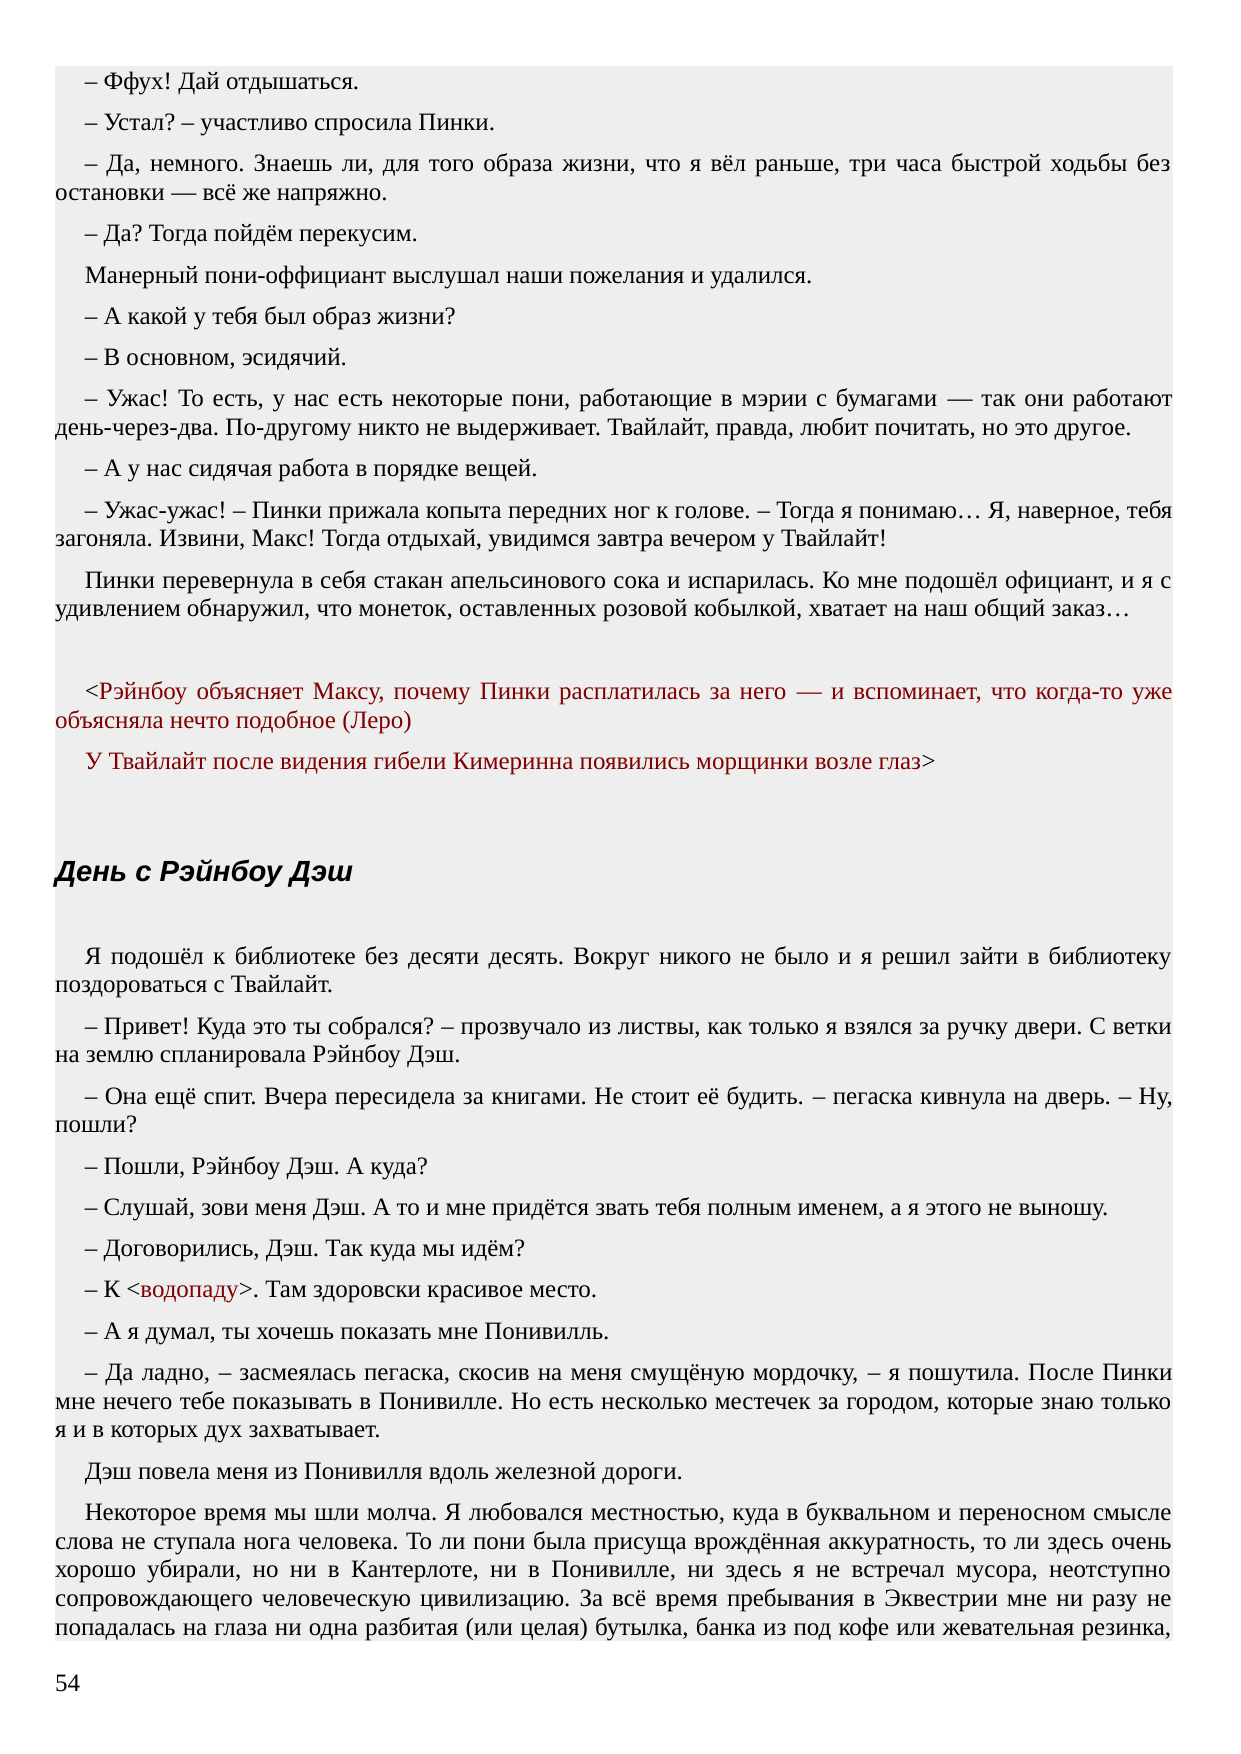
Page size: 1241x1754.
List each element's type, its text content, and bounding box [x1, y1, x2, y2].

text – Устал? – участливо спросила Пинки. [55, 107, 1173, 136]
text – Ффух! Дай отдышаться. [55, 66, 1173, 95]
subtitle День с Рэйнбоу Дэш [55, 853, 1173, 887]
text <Рэйнбоу объясняет Максу, почему Пинки расплатилась за него — и вспоминает, что когда-то уже объясняла нечто подобное (Леро) [55, 676, 1173, 733]
text – А у нас сидячая работа в порядке вещей. [55, 453, 1173, 482]
text – Привет! Куда это ты собрался? – прозвучало из листвы, как только я взялся за ручку двери. С ветки на землю спланировала Рэйнбоу Дэш. [55, 1011, 1173, 1068]
text – Договорились, Дэш. Так куда мы идём? [55, 1233, 1173, 1262]
text Я подошёл к библиотеке без десяти десять. Вокруг никого не было и я решил зайти в библиотеку поздороваться с Твайлайт. [55, 941, 1173, 998]
text – Да, немного. Знаешь ли, для того образа жизни, что я вёл раньше, три часа быстрой ходьбы без остановки — всё же напряжно. [55, 148, 1173, 206]
text Некоторое время мы шли молча. Я любовался местностью, куда в буквальном и переносном смысле слова не ступала нога человека. То ли пони была присуща врождённая аккуратность, то ли здесь очень хорошо убирали, но ни в Кантерлоте, ни в Понивилле, ни здесь я не встречал мусора, неотступно сопровождающего человеческую цивилизацию. За всё время пребывания в Эквестрии мне ни разу не попадалась на глаза ни одна разбитая (или целая) бутылка, банка из под кофе или жевательная резинка, [55, 1497, 1173, 1641]
text – Ужас-ужас! – Пинки прижала копыта передних ног к голове. – Тогда я понимаю… Я, наверное, тебя загоняла. Извини, Макс! Тогда отдыхай, увидимся завтра вечером у Твайлайт! [55, 495, 1173, 552]
text У Твайлайт после видения гибели Кимеринна появились морщинки возле глаз> [55, 746, 1173, 775]
text – Да? Тогда пойдём перекусим. [55, 218, 1173, 247]
text Манерный пони-оффициант выслушал наши пожелания и удалился. [55, 260, 1173, 288]
text – Она ещё спит. Вчера пересидела за книгами. Не стоит её будить. – пегаска кивнула на дверь. – Ну, пошли? [55, 1081, 1173, 1138]
text – Слушай, зови меня Дэш. А то и мне придётся звать тебя полным именем, а я этого не выношу. [55, 1192, 1173, 1221]
text – В основном, эсидячий. [55, 342, 1173, 371]
text – К <водопаду>. Там здоровски красивое место. [55, 1274, 1173, 1303]
text – Ужас! То есть, у нас есть некоторые пони, работающие в мэрии с бумагами — так они работают день-через-два. По-другому никто не выдерживает. Твайлайт, правда, любит почитать, но это другое. [55, 383, 1173, 441]
text – А какой у тебя был образ жизни? [55, 301, 1173, 330]
text – Пошли, Рэйнбоу Дэш. А куда? [55, 1151, 1173, 1179]
text – А я думал, ты хочешь показать мне Понивилль. [55, 1316, 1173, 1344]
text – Да ладно, – засмеялась пегаска, скосив на меня смущёную мордочку, – я пошутила. После Пинки мне нечего тебе показывать в Понивилле. Но есть несколько местечек за городом, которые знаю только я и в которых дух захватывает. [55, 1357, 1173, 1443]
text Пинки перевернула в себя стакан апельсинового сока и испарилась. Ко мне подошёл официант, и я с удивлением обнаружил, что монеток, оставленных розовой кобылкой, хватает на наш общий заказ… [55, 565, 1173, 622]
text Дэш повела меня из Понивилля вдоль железной дороги. [55, 1456, 1173, 1484]
